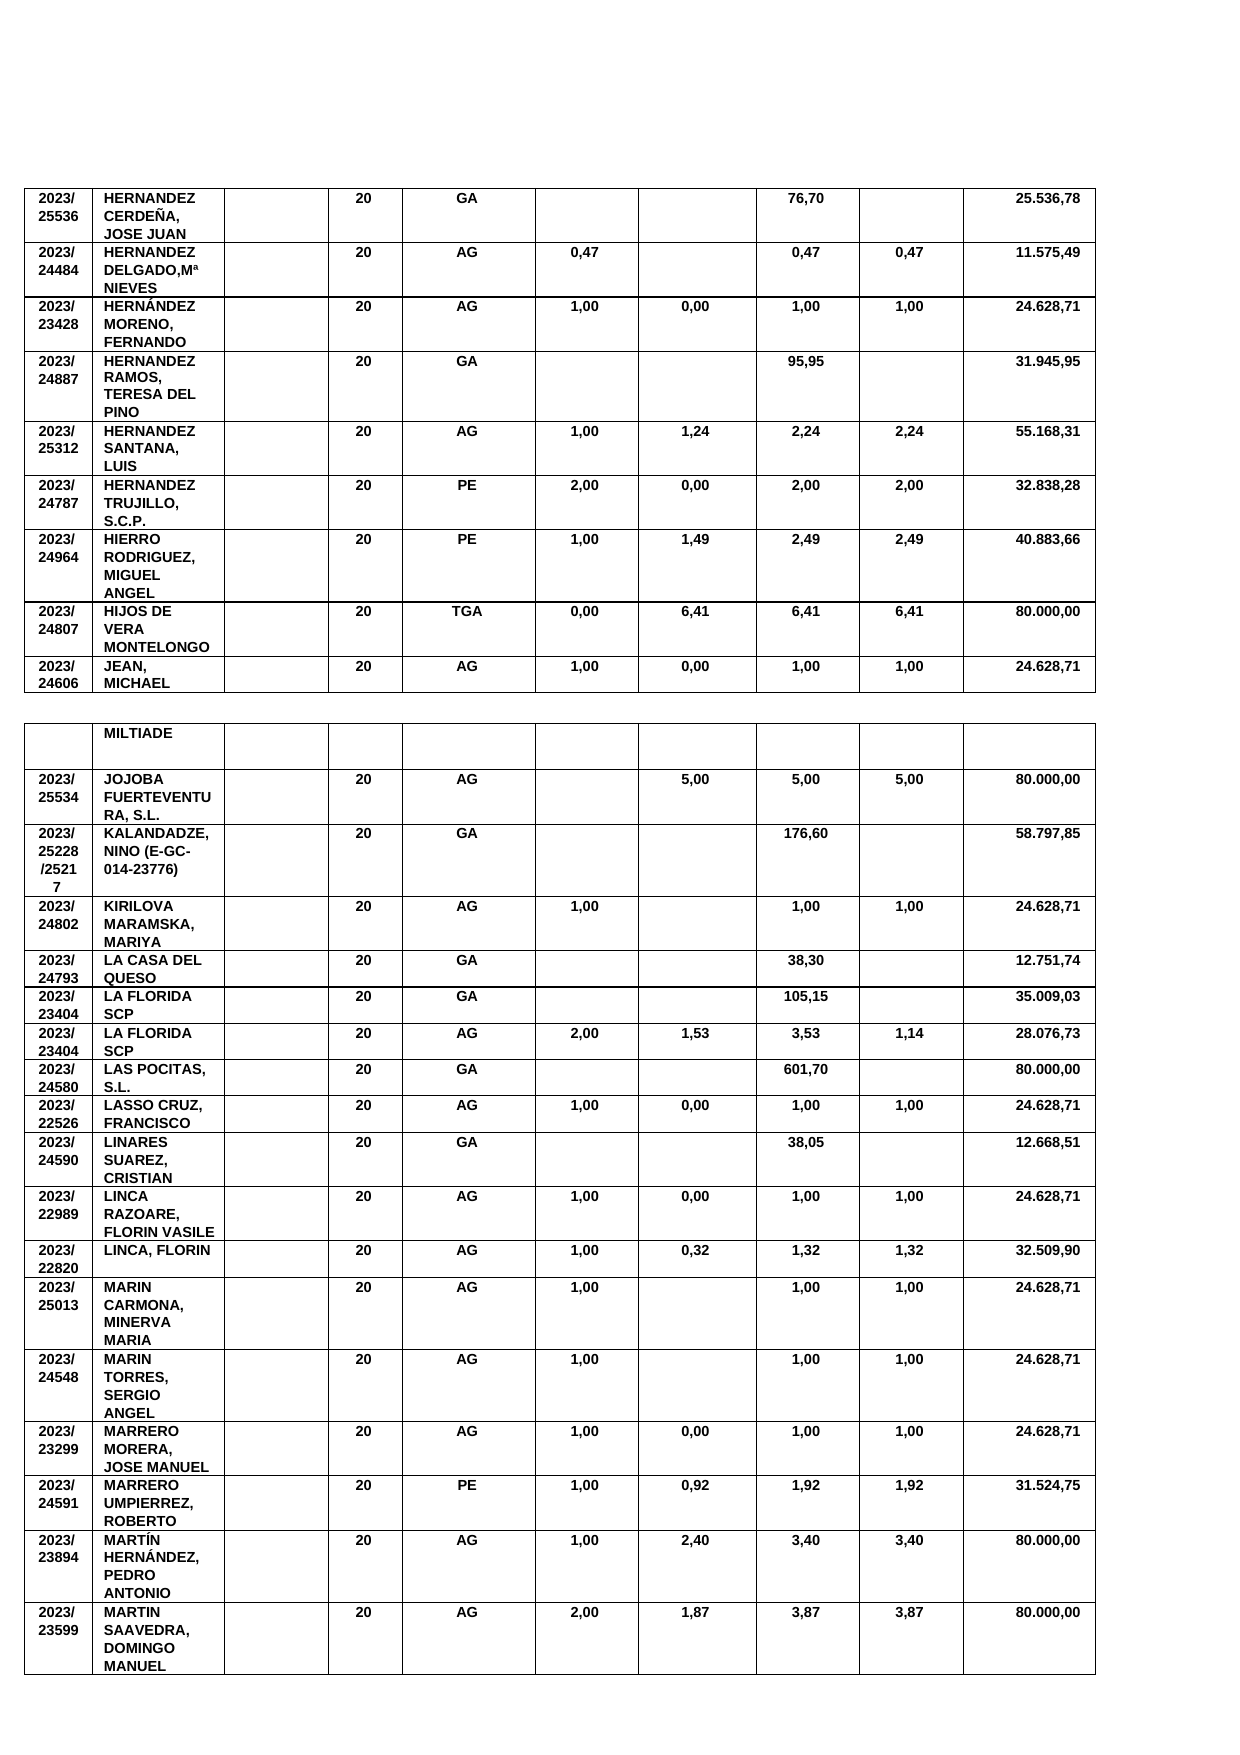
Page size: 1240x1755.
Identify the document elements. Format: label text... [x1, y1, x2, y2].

table_cell 2023/ 24787 [25, 476, 92, 529]
table_cell 24.628,71 [964, 1422, 1095, 1475]
table_cell 1,00 [757, 1187, 859, 1240]
table_cell [639, 897, 756, 950]
table_cell LINCA RAZOARE, FLORIN VASILE [93, 1187, 224, 1240]
table_cell AG [403, 1278, 535, 1349]
table_cell 1,00 [536, 298, 638, 351]
table_cell 2023/ 23404 [25, 988, 92, 1023]
table_cell [639, 1060, 756, 1095]
table_cell 20 [329, 1531, 402, 1602]
table_cell 1,00 [536, 1422, 638, 1475]
table_cell 80.000,00 [964, 603, 1095, 656]
table_cell 1,00 [860, 1278, 963, 1349]
table_cell LASSO CRUZ, FRANCISCO [93, 1096, 224, 1132]
table_cell 20 [329, 1024, 402, 1059]
table_cell 1,00 [757, 1350, 859, 1421]
table_cell 55.168,31 [964, 422, 1095, 475]
table_cell 2,00 [536, 1603, 638, 1674]
table_cell 1,00 [536, 897, 638, 950]
table_cell MARIN CARMONA, MINERVA MARIA [93, 1278, 224, 1349]
table_cell 1,00 [536, 530, 638, 601]
table_cell [639, 189, 756, 242]
table_cell 1,00 [536, 1187, 638, 1240]
table_cell [225, 657, 328, 692]
table_cell AG [403, 1024, 535, 1059]
table_cell 0,47 [536, 243, 638, 296]
table_cell 1,00 [860, 897, 963, 950]
table_cell AG [403, 1422, 535, 1475]
table_cell 2023/ 25534 [25, 770, 92, 823]
table_cell LINARES SUAREZ, CRISTIAN [93, 1133, 224, 1186]
table_cell 24.628,71 [964, 1350, 1095, 1421]
table_cell [225, 770, 328, 823]
table_cell 2,00 [536, 1024, 638, 1059]
table_cell 0,47 [860, 243, 963, 296]
table_cell [860, 189, 963, 242]
table_cell AG [403, 1241, 535, 1277]
table_cell 2023/ 22989 [25, 1187, 92, 1240]
table_cell 1,00 [757, 657, 859, 692]
table_cell 35.009,03 [964, 988, 1095, 1023]
table_cell [536, 1060, 638, 1095]
table_cell 1,24 [639, 422, 756, 475]
table_cell 1,32 [757, 1241, 859, 1277]
table_cell 105,15 [757, 988, 859, 1023]
table_cell 20 [329, 1060, 402, 1095]
table_cell [225, 1350, 328, 1421]
table_cell 24.628,71 [964, 897, 1095, 950]
table_cell 5,00 [860, 770, 963, 823]
table_cell 3,87 [860, 1603, 963, 1674]
table_cell 58.797,85 [964, 825, 1095, 896]
table_cell 2023/ 24591 [25, 1476, 92, 1529]
table_cell [639, 1133, 756, 1186]
table_cell 1,00 [757, 298, 859, 351]
table_cell AG [403, 1531, 535, 1602]
table_cell 1,53 [639, 1024, 756, 1059]
table_cell MARTÍN HERNÁNDEZ, PEDRO ANTONIO [93, 1531, 224, 1602]
table_cell 20 [329, 951, 402, 986]
table_cell 20 [329, 1278, 402, 1349]
table_cell 24.628,71 [964, 1096, 1095, 1132]
table_cell 3,53 [757, 1024, 859, 1059]
table_cell LINCA, FLORIN [93, 1241, 224, 1277]
table_cell 2023/ 25312 [25, 422, 92, 475]
table_cell PE [403, 530, 535, 601]
table_cell [536, 189, 638, 242]
table_cell 20 [329, 352, 402, 421]
table_cell 1,00 [860, 1096, 963, 1132]
table_cell AG [403, 1187, 535, 1240]
table_cell 1,00 [536, 1350, 638, 1421]
table_cell [639, 988, 756, 1023]
table_cell 2023/ 25536 [25, 189, 92, 242]
table_cell 32.509,90 [964, 1241, 1095, 1277]
table_header MILTIADE [93, 724, 224, 769]
table_cell GA [403, 189, 535, 242]
table_cell [639, 951, 756, 986]
table_cell 2023/ 23894 [25, 1531, 92, 1602]
table_cell [225, 1024, 328, 1059]
table_cell 2023/ 24964 [25, 530, 92, 601]
table_cell 6,41 [860, 603, 963, 656]
table_header [964, 724, 1095, 769]
table_cell 2023/ 25013 [25, 1278, 92, 1349]
table_cell [225, 897, 328, 950]
table_cell GA [403, 825, 535, 896]
table_cell 20 [329, 770, 402, 823]
table_header [860, 724, 963, 769]
table_cell 2,00 [536, 476, 638, 529]
table_cell TGA [403, 603, 535, 656]
table_cell GA [403, 1133, 535, 1186]
table_header [25, 724, 92, 769]
table_cell 2023/ 22526 [25, 1096, 92, 1132]
table_cell 20 [329, 897, 402, 950]
table_cell [225, 1476, 328, 1529]
table_cell [225, 352, 328, 421]
table_cell 40.883,66 [964, 530, 1095, 601]
table_cell 1,00 [536, 1241, 638, 1277]
table_cell 24.628,71 [964, 1278, 1095, 1349]
table_cell 6,41 [757, 603, 859, 656]
table_cell 2023/ 24590 [25, 1133, 92, 1186]
table_cell 12.668,51 [964, 1133, 1095, 1186]
table_cell 2,24 [757, 422, 859, 475]
table_cell 2023/ 22820 [25, 1241, 92, 1277]
table_cell [536, 825, 638, 896]
table_cell [225, 1603, 328, 1674]
table_cell 1,14 [860, 1024, 963, 1059]
table_cell 1,00 [536, 1096, 638, 1132]
table_cell [536, 951, 638, 986]
table_cell [225, 1133, 328, 1186]
table_cell 80.000,00 [964, 1603, 1095, 1674]
table_cell 2,49 [860, 530, 963, 601]
table_cell 2023/ 23404 [25, 1024, 92, 1059]
table_cell 20 [329, 1096, 402, 1132]
table_cell 0,00 [639, 1096, 756, 1132]
table_cell KALANDADZE, NINO (E-GC- 014-23776) [93, 825, 224, 896]
table_cell 24.628,71 [964, 298, 1095, 351]
table_cell 2,00 [860, 476, 963, 529]
table_cell [225, 1096, 328, 1132]
table_cell 20 [329, 298, 402, 351]
table_cell 1,49 [639, 530, 756, 601]
table_cell AG [403, 298, 535, 351]
table_cell 24.628,71 [964, 1187, 1095, 1240]
table_cell HERNANDEZ RAMOS, TERESA DEL PINO [93, 352, 224, 421]
table_cell HERNANDEZ CERDEÑA, JOSE JUAN [93, 189, 224, 242]
table_cell 3,87 [757, 1603, 859, 1674]
table_cell [536, 352, 638, 421]
table_cell 20 [329, 1603, 402, 1674]
table_cell 0,32 [639, 1241, 756, 1277]
table_cell [639, 243, 756, 296]
table_cell AG [403, 1350, 535, 1421]
table_cell HERNANDEZ DELGADO,Mª NIEVES [93, 243, 224, 296]
table_cell 2023/ 24548 [25, 1350, 92, 1421]
table_cell 2,00 [757, 476, 859, 529]
table_header [639, 724, 756, 769]
table_header [225, 724, 328, 769]
table_cell 2023/ 24580 [25, 1060, 92, 1095]
table_cell 0,00 [639, 298, 756, 351]
table_cell [639, 1350, 756, 1421]
table_cell 3,40 [860, 1531, 963, 1602]
table_cell [536, 770, 638, 823]
table_cell 20 [329, 1133, 402, 1186]
table_cell AG [403, 243, 535, 296]
table_cell 1,00 [757, 1096, 859, 1132]
table_cell 25.536,78 [964, 189, 1095, 242]
table_cell 38,30 [757, 951, 859, 986]
table_cell 1,87 [639, 1603, 756, 1674]
table_cell JEAN, MICHAEL [93, 657, 224, 692]
table_header [536, 724, 638, 769]
table_cell [225, 298, 328, 351]
table_cell 20 [329, 189, 402, 242]
table_cell 20 [329, 476, 402, 529]
table_cell 31.945,95 [964, 352, 1095, 421]
table_cell 2023/ 24793 [25, 951, 92, 986]
table_cell 2023/ 24887 [25, 352, 92, 421]
table_cell [225, 530, 328, 601]
table_cell 1,00 [536, 422, 638, 475]
table_cell 80.000,00 [964, 1531, 1095, 1602]
table_cell 1,00 [536, 657, 638, 692]
table_cell [225, 951, 328, 986]
table_cell GA [403, 352, 535, 421]
table_cell 20 [329, 1187, 402, 1240]
table_cell 24.628,71 [964, 657, 1095, 692]
table_cell GA [403, 988, 535, 1023]
table_cell 20 [329, 825, 402, 896]
table_cell [225, 243, 328, 296]
table_cell AG [403, 422, 535, 475]
table_cell 2023/ 23599 [25, 1603, 92, 1674]
table_cell 0,00 [639, 1187, 756, 1240]
table_cell 2023/ 24484 [25, 243, 92, 296]
table_cell [225, 1278, 328, 1349]
table_cell [225, 1422, 328, 1475]
table_cell [860, 825, 963, 896]
table_cell HERNANDEZ TRUJILLO, S.C.P. [93, 476, 224, 529]
table_cell 1,00 [860, 657, 963, 692]
table_cell [225, 476, 328, 529]
table_cell 1,00 [860, 1422, 963, 1475]
table_cell GA [403, 951, 535, 986]
table_cell 2,40 [639, 1531, 756, 1602]
table_cell 20 [329, 603, 402, 656]
table_cell MARTIN SAAVEDRA, DOMINGO MANUEL [93, 1603, 224, 1674]
table_cell [536, 1133, 638, 1186]
table_cell 1,00 [757, 1422, 859, 1475]
table_cell LA FLORIDA SCP [93, 1024, 224, 1059]
table_cell AG [403, 770, 535, 823]
table_cell AG [403, 1603, 535, 1674]
table_header [757, 724, 859, 769]
table_cell [225, 1060, 328, 1095]
table_cell 1,92 [757, 1476, 859, 1529]
table_cell [225, 189, 328, 242]
table_cell [639, 352, 756, 421]
table_cell 0,00 [536, 603, 638, 656]
table_cell 0,00 [639, 657, 756, 692]
table_cell 20 [329, 657, 402, 692]
table_cell 20 [329, 1422, 402, 1475]
table_cell 1,00 [860, 298, 963, 351]
table_header [403, 724, 535, 769]
table_cell 0,00 [639, 1422, 756, 1475]
table_cell KIRILOVA MARAMSKA, MARIYA [93, 897, 224, 950]
table_cell 1,92 [860, 1476, 963, 1529]
table_cell 2023/ 24807 [25, 603, 92, 656]
table_cell [225, 1531, 328, 1602]
table_cell 1,00 [860, 1350, 963, 1421]
table_cell MARRERO UMPIERREZ, ROBERTO [93, 1476, 224, 1529]
table_cell PE [403, 476, 535, 529]
table_cell [860, 951, 963, 986]
table_cell 20 [329, 988, 402, 1023]
table_cell AG [403, 1096, 535, 1132]
table_cell [860, 988, 963, 1023]
table_cell 38,05 [757, 1133, 859, 1186]
table_cell AG [403, 897, 535, 950]
table_cell [639, 825, 756, 896]
table_cell [639, 1278, 756, 1349]
table_cell 2023/ 23299 [25, 1422, 92, 1475]
table_cell 0,00 [639, 476, 756, 529]
table_cell 31.524,75 [964, 1476, 1095, 1529]
table_cell 11.575,49 [964, 243, 1095, 296]
table_cell 80.000,00 [964, 1060, 1095, 1095]
table_cell 601,70 [757, 1060, 859, 1095]
table_cell 2023/ 24802 [25, 897, 92, 950]
table_cell 20 [329, 1476, 402, 1529]
table_cell 2023/ 23428 [25, 298, 92, 351]
table_cell [225, 1187, 328, 1240]
table_cell LA FLORIDA SCP [93, 988, 224, 1023]
table_cell 5,00 [757, 770, 859, 823]
table_cell 0,92 [639, 1476, 756, 1529]
table_cell 20 [329, 422, 402, 475]
table_cell 76,70 [757, 189, 859, 242]
table_cell AG [403, 657, 535, 692]
table_cell 1,00 [757, 1278, 859, 1349]
table_cell MARRERO MORERA, JOSE MANUEL [93, 1422, 224, 1475]
table_cell LA CASA DEL QUESO [93, 951, 224, 986]
table_cell 2023/ 25228 /2521 7 [25, 825, 92, 896]
table_cell 20 [329, 243, 402, 296]
table_cell 1,32 [860, 1241, 963, 1277]
table_cell 2,24 [860, 422, 963, 475]
table_cell 1,00 [536, 1278, 638, 1349]
table_header [329, 724, 402, 769]
table_cell [860, 1060, 963, 1095]
table_cell 95,95 [757, 352, 859, 421]
table_cell 2023/ 24606 [25, 657, 92, 692]
table_cell 80.000,00 [964, 770, 1095, 823]
table_cell [225, 825, 328, 896]
table_cell 1,00 [536, 1531, 638, 1602]
table_cell GA [403, 1060, 535, 1095]
table_cell 1,00 [860, 1187, 963, 1240]
table_cell HIERRO RODRIGUEZ, MIGUEL ANGEL [93, 530, 224, 601]
table_cell [225, 988, 328, 1023]
table_cell [225, 1241, 328, 1277]
table_cell 1,00 [536, 1476, 638, 1529]
table_cell 2,49 [757, 530, 859, 601]
table_cell [225, 422, 328, 475]
table_cell JOJOBA FUERTEVENTU RA, S.L. [93, 770, 224, 823]
table_cell 20 [329, 1241, 402, 1277]
table_cell [536, 988, 638, 1023]
table_cell 176,60 [757, 825, 859, 896]
table_cell 1,00 [757, 897, 859, 950]
table_cell 20 [329, 1350, 402, 1421]
table_cell 20 [329, 530, 402, 601]
table_cell 6,41 [639, 603, 756, 656]
table_cell HERNÁNDEZ MORENO, FERNANDO [93, 298, 224, 351]
table_cell 5,00 [639, 770, 756, 823]
table_cell 3,40 [757, 1531, 859, 1602]
table_cell [860, 352, 963, 421]
table_cell [225, 603, 328, 656]
table_cell 12.751,74 [964, 951, 1095, 986]
table_cell PE [403, 1476, 535, 1529]
table_cell HIJOS DE VERA MONTELONGO [93, 603, 224, 656]
table_cell 0,47 [757, 243, 859, 296]
table_cell [860, 1133, 963, 1186]
table_cell 28.076,73 [964, 1024, 1095, 1059]
table_cell MARIN TORRES, SERGIO ANGEL [93, 1350, 224, 1421]
table_cell 32.838,28 [964, 476, 1095, 529]
table_cell HERNANDEZ SANTANA, LUIS [93, 422, 224, 475]
table_cell LAS POCITAS, S.L. [93, 1060, 224, 1095]
